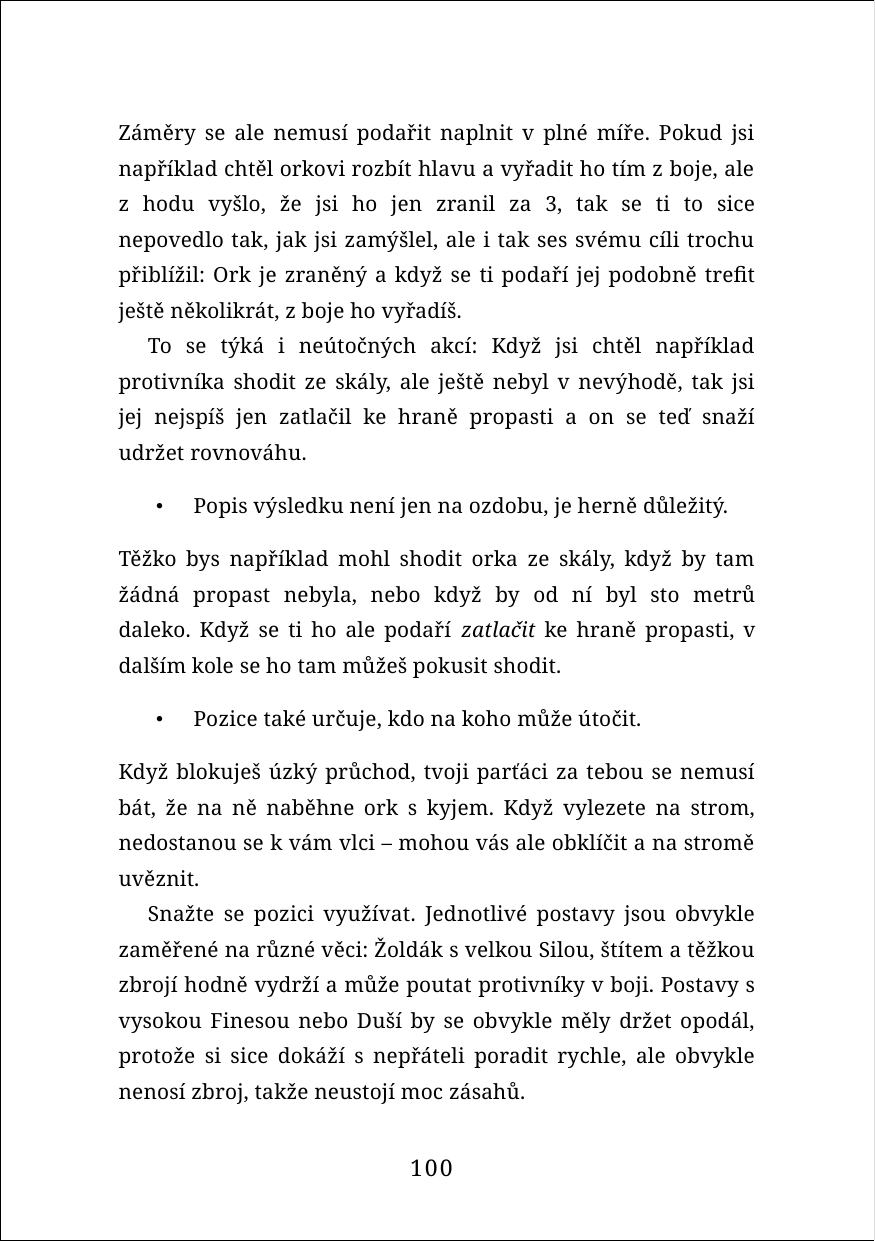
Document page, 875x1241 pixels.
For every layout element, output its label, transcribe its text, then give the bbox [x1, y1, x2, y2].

text Záměry se ale nemusí podařit naplnit v plné míře. Pokud jsi například chtěl orkovi rozbít hlavu a vyřadit ho tím z boje, ale z hodu vyšlo, že jsi ho jen zranil za 3, tak se ti to sice nepovedlo tak, jak jsi zamýšlel, ale i tak ses svému cíli trochu přiblížil: Ork je zraněný a když se ti podaří jej podobně trefit ještě několikrát, z boje ho vyřadíš. To se týká i neútočných akcí: Když jsi chtěl například protivníka shodit ze skály, ale ještě nebyl v nevýhodě, tak jsi jej nejspíš jen zatlačil ke hraně propasti a on se teď snaží udržet rovnováhu. [118, 118, 756, 466]
list Popis výsledku není jen na ozdobu, je herně důležitý. [156, 491, 756, 519]
text Těžko bys například mohl shodit orka ze skály, když by tam žádná propast nebyla, nebo když by od ní byl sto metrů daleko. Když se ti ho ale podaří zatlačit ke hraně propasti, v dalším kole se ho tam můžeš pokusit shodit. [118, 544, 756, 679]
list Pozice také určuje, kdo na koho může útočit. [156, 704, 756, 733]
text Když blokuješ úzký průchod, tvoji parťáci za tebou se nemusí bát, že na ně naběhne ork s kyjem. Když vylezete na strom, nedostanou se k vám vlci – mohou vás ale obklíčit a na stromě uvěznit. Snažte se pozici využívat. Jednotlivé postavy jsou obvykle zaměřené na různé věci: Žoldák s velkou Silou, štítem a těžkou zbrojí hodně vydrží a může poutat protivníky v boji. Postavy s vysokou Finesou nebo Duší by se obvykle měly držet opodál, protože si sice dokáží s nepřáteli poradit rychle, ale obvykle nenosí zbroj, takže neustojí moc zásahů. [118, 757, 756, 1106]
